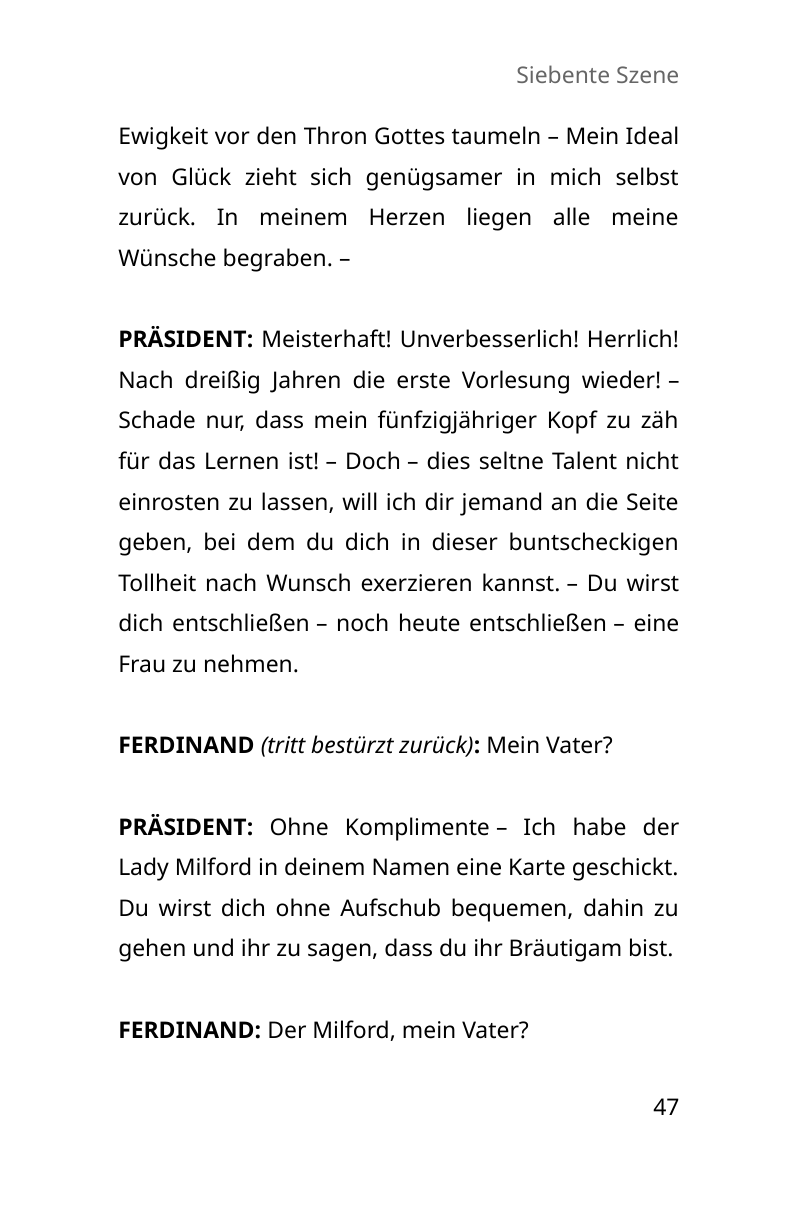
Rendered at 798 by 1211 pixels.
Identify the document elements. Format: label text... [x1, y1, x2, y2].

text PRÄSIDENT: Meisterhaft! Unverbesserlich! Herrlich! Nach dreißig Jahren die erste Vorlesung wieder! – Schade nur, dass mein fünfzigjähriger Kopf zu zäh für das Lernen ist! – Doch – dies seltne Talent nicht einrosten zu lassen, will ich dir jemand an die Seite geben, bei dem du dich in dieser buntscheckigen Tollheit nach Wunsch exerzieren kannst. – Du wirst dich entschließen – noch heute entschließen – eine Frau zu nehmen. [118, 294, 679, 679]
text FERDINAND: Der Milford, mein Vater? [118, 985, 679, 1045]
text Ewigkeit vor den Thron Gottes taumeln – Mein Ideal von Glück zieht sich genügsamer in mich selbst zurück. In meinem Herzen liegen alle meine Wünsche begraben. – [118, 120, 679, 273]
text FERDINAND (tritt bestürzt zurück): Mein Vater? [118, 700, 679, 760]
text PRÄSIDENT: Ohne Komplimente – Ich habe der Lady Milford in deinem Namen eine Karte geschickt. Du wirst dich ohne Aufschub bequemen, dahin zu gehen und ihr zu sagen, dass du ihr Bräutigam bist. [118, 782, 679, 963]
